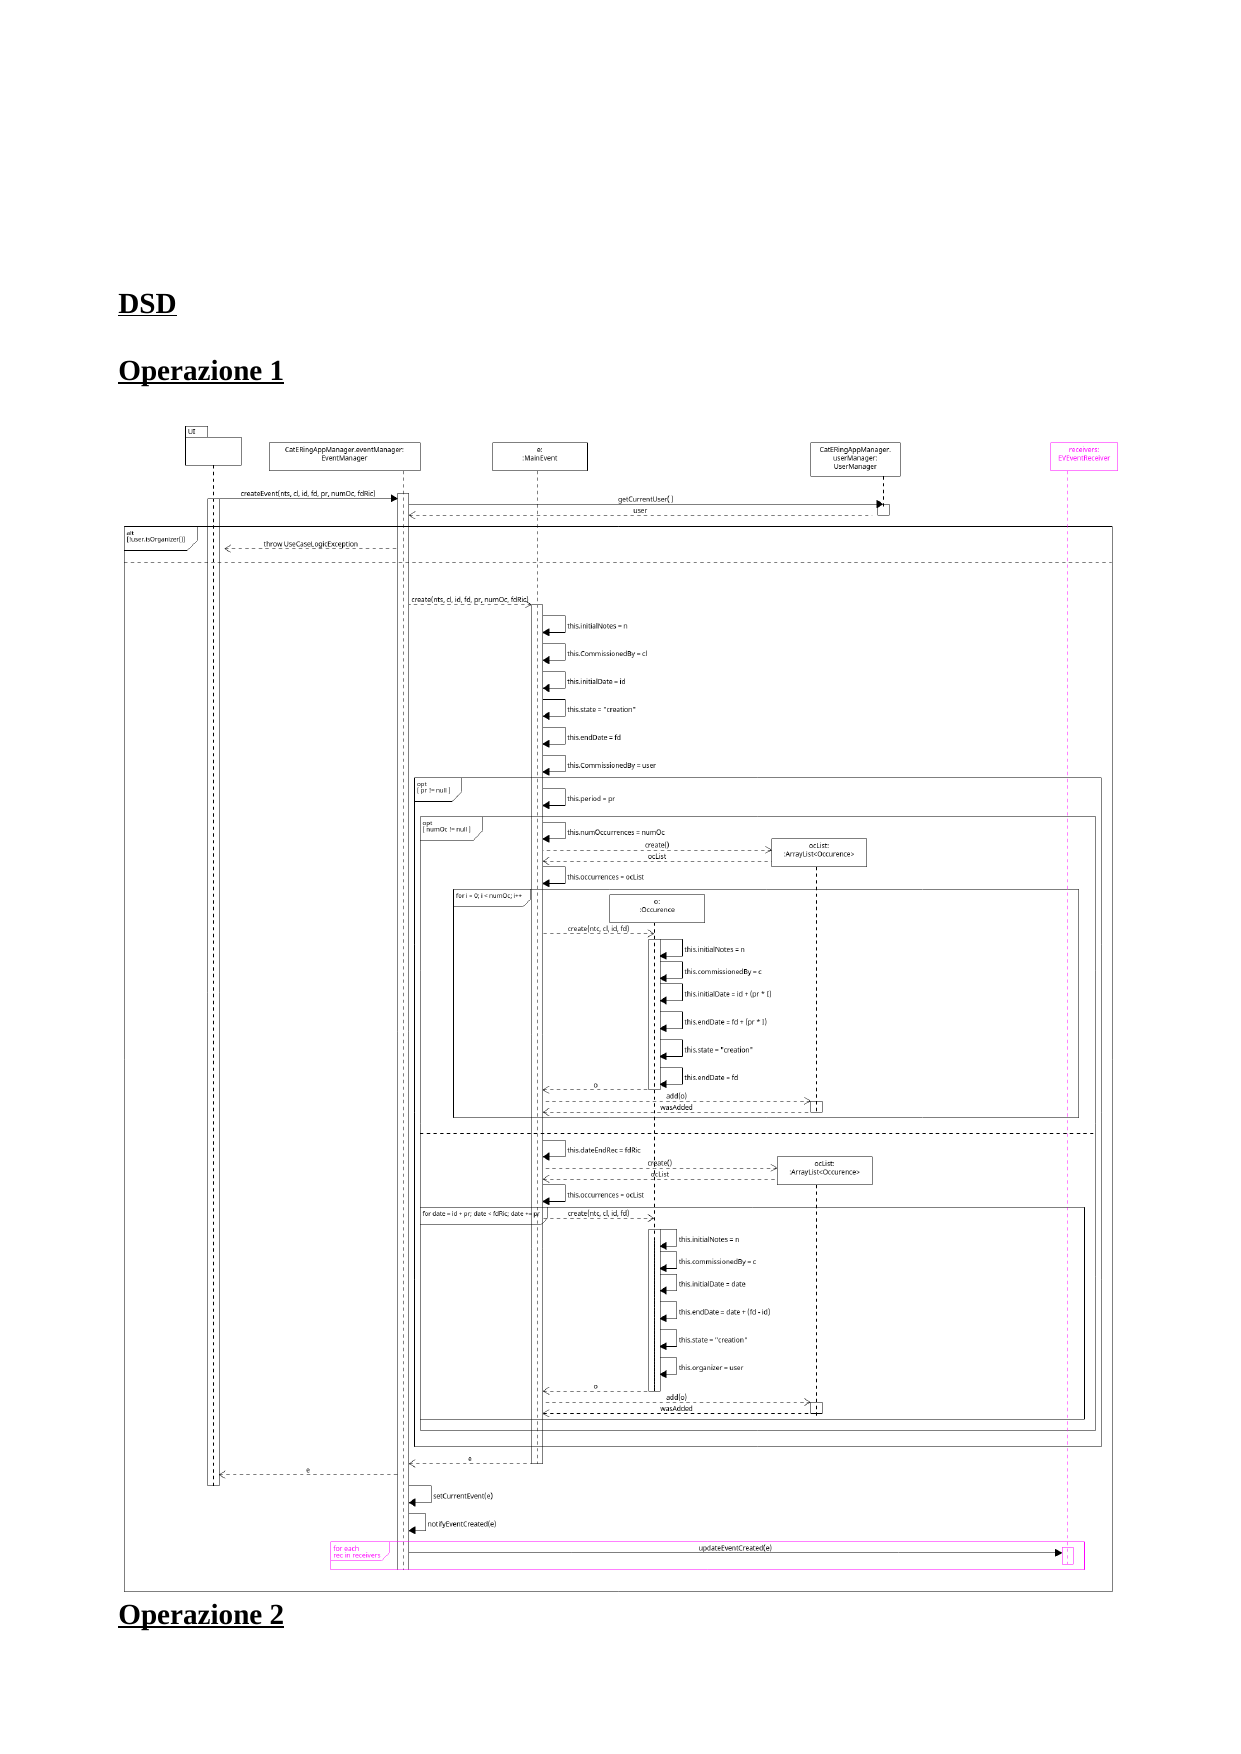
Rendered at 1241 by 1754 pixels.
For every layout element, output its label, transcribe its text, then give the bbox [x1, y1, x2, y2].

text Operazione 1 [118, 353, 1122, 386]
text DSD [118, 286, 1122, 319]
text Operazione 2 [118, 1597, 1122, 1630]
